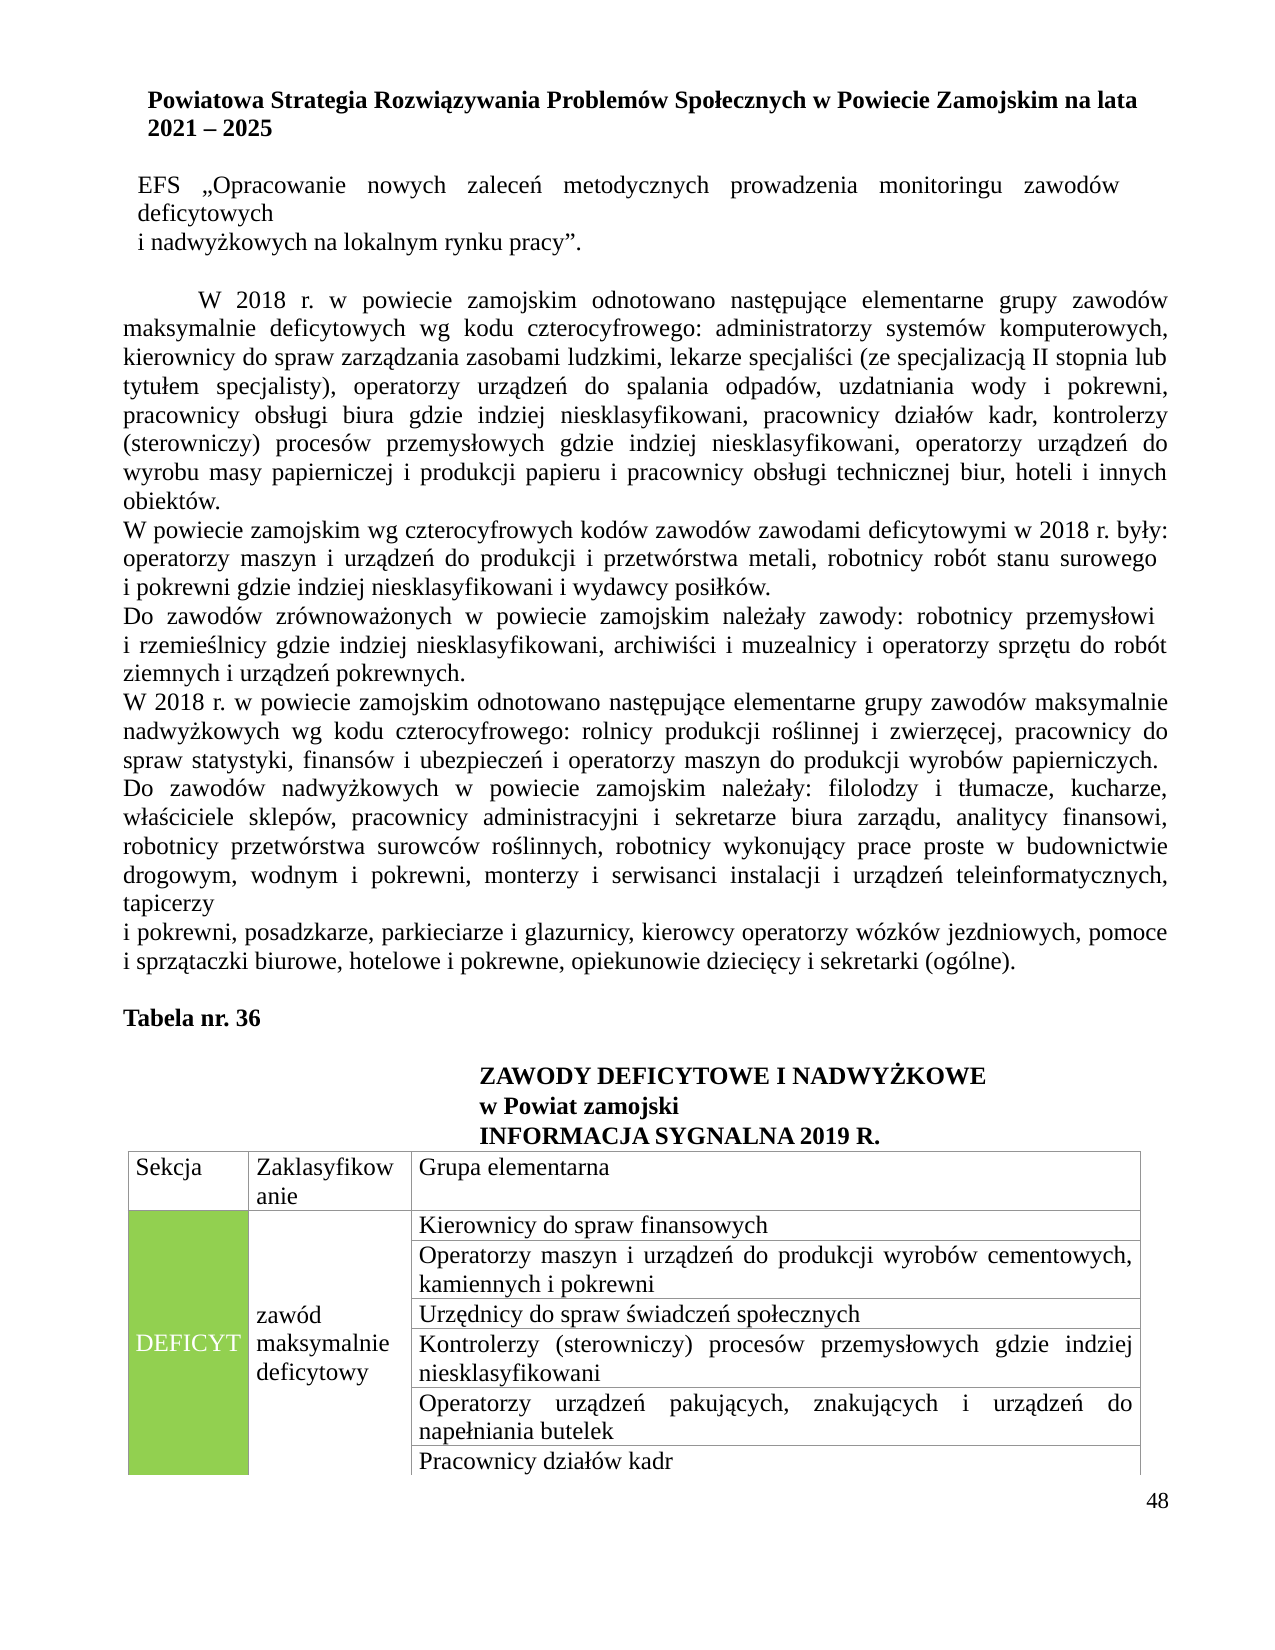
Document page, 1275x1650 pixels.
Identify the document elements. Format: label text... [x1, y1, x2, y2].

table_cell w Powiat zamojski [472, 1091, 1020, 1121]
table_cell Sekcja [129, 1152, 248, 1209]
table_cell Kierownicy do spraw finansowych [412, 1211, 1140, 1239]
table_cell zawód maksymalnie deficytowy [249, 1211, 411, 1475]
table_cell Urzędnicy do spraw świadczeń społecznych [412, 1299, 1140, 1328]
table_header [249, 1061, 411, 1091]
table_header [411, 1061, 472, 1091]
table_cell [128, 1091, 249, 1121]
table_cell [249, 1121, 411, 1151]
table_cell [249, 1091, 411, 1121]
table_cell [1141, 1210, 1158, 1239]
table_cell [1127, 169, 1131, 256]
table_cell [1020, 1121, 1141, 1151]
table_cell Pracownicy działów kadr [412, 1446, 1140, 1475]
text Tabela nr. 36 [123, 1003, 1169, 1032]
table_cell [1141, 1328, 1158, 1387]
table_cell [1141, 1387, 1158, 1445]
table_cell [1020, 1091, 1141, 1121]
table_cell [1141, 1445, 1158, 1475]
table_cell Kontrolerzy (sterowniczy) procesów przemysłowych gdzie indziej niesklasyfikowani [412, 1329, 1140, 1387]
table_header [128, 1061, 249, 1091]
table_cell [1141, 1240, 1158, 1298]
table_cell EFS „Opracowanie nowych zaleceń metodycznych prowadzenia monitoringu zawodów deficytowych i nadwyżkowych na lokalnym rynku pracy”. [130, 169, 1127, 256]
table_cell Operatorzy urządzeń pakujących, znakujących i urządzeń do napełniania butelek [412, 1388, 1140, 1445]
table_cell [411, 1121, 472, 1151]
table_header [1020, 1061, 1141, 1091]
text W 2018 r. w powiecie zamojskim odnotowano następujące elementarne grupy zawodów maksymalnie nadwyżkowych wg kodu czterocyfrowego: rolnicy produkcji roślinnej i zwierzęcej, pracownicy do spraw statystyki, finansów i ubezpieczeń i operatorzy maszyn do produkcji wyrobów papierniczych. Do zawodów nadwyżkowych w powiecie zamojskim należały: filolodzy i tłumacze, kucharze, właściciele sklepów, pracownicy administracyjni i sekretarze biura zarządu, analitycy finansowi, robotnicy przetwórstwa surowców roślinnych, robotnicy wykonujący prace proste w budownictwie drogowym, wodnym i pokrewni, monterzy i serwisanci instalacji i urządzeń teleinformatycznych, tapicerzy i pokrewni, posadzkarze, parkieciarze i glazurnicy, kierowcy operatorzy wózków jezdniowych, pomoce i sprzątaczki biurowe, hotelowe i pokrewne, opiekunowie dziecięcy i sekretarki (ogólne). [123, 687, 1169, 975]
table_cell [411, 1091, 472, 1121]
table_header ZAWODY DEFICYTOWE I NADWYŻKOWE [472, 1061, 1020, 1091]
table_cell Operatorzy maszyn i urządzeń do produkcji wyrobów cementowych, kamiennych i pokrewni [412, 1241, 1140, 1298]
text Do zawodów zrównoważonych w powiecie zamojskim należały zawody: robotnicy przemysłowi i rzemieślnicy gdzie indziej niesklasyfikowani, archiwiści i muzealnicy i operatorzy sprzętu do robót ziemnych i urządzeń pokrewnych. [123, 601, 1169, 687]
text W 2018 r. w powiecie zamojskim odnotowano następujące elementarne grupy zawodów maksymalnie deficytowych wg kodu czterocyfrowego: administratorzy systemów komputerowych, kierownicy do spraw zarządzania zasobami ludzkimi, lekarze specjaliści (ze specjalizacją II stopnia lub tytułem specjalisty), operatorzy urządzeń do spalania odpadów, uzdatniania wody i pokrewni, pracownicy obsługi biura gdzie indziej niesklasyfikowani, pracownicy działów kadr, kontrolerzy (sterowniczy) procesów przemysłowych gdzie indziej niesklasyfikowani, operatorzy urządzeń do wyrobu masy papierniczej i produkcji papieru i pracownicy obsługi technicznej biur, hoteli i innych obiektów. [123, 285, 1169, 515]
table_cell [1141, 1091, 1158, 1121]
table_cell [128, 1121, 249, 1151]
table_cell [1141, 1151, 1158, 1209]
table_cell Zaklasyfikowanie [249, 1152, 411, 1209]
table_cell [1141, 1121, 1158, 1151]
table_cell [1141, 1298, 1158, 1328]
table_cell Grupa elementarna [412, 1152, 1140, 1209]
table_cell DEFICYT [129, 1211, 248, 1475]
text W powiecie zamojskim wg czterocyfrowych kodów zawodów zawodami deficytowymi w 2018 r. były: operatorzy maszyn i urządzeń do produkcji i przetwórstwa metali, robotnicy robót stanu surowego i pokrewni gdzie indziej niesklasyfikowani i wydawcy posiłków. [123, 515, 1169, 601]
table_cell INFORMACJA SYGNALNA 2019 R. [472, 1121, 1020, 1151]
table_header [1141, 1061, 1158, 1091]
